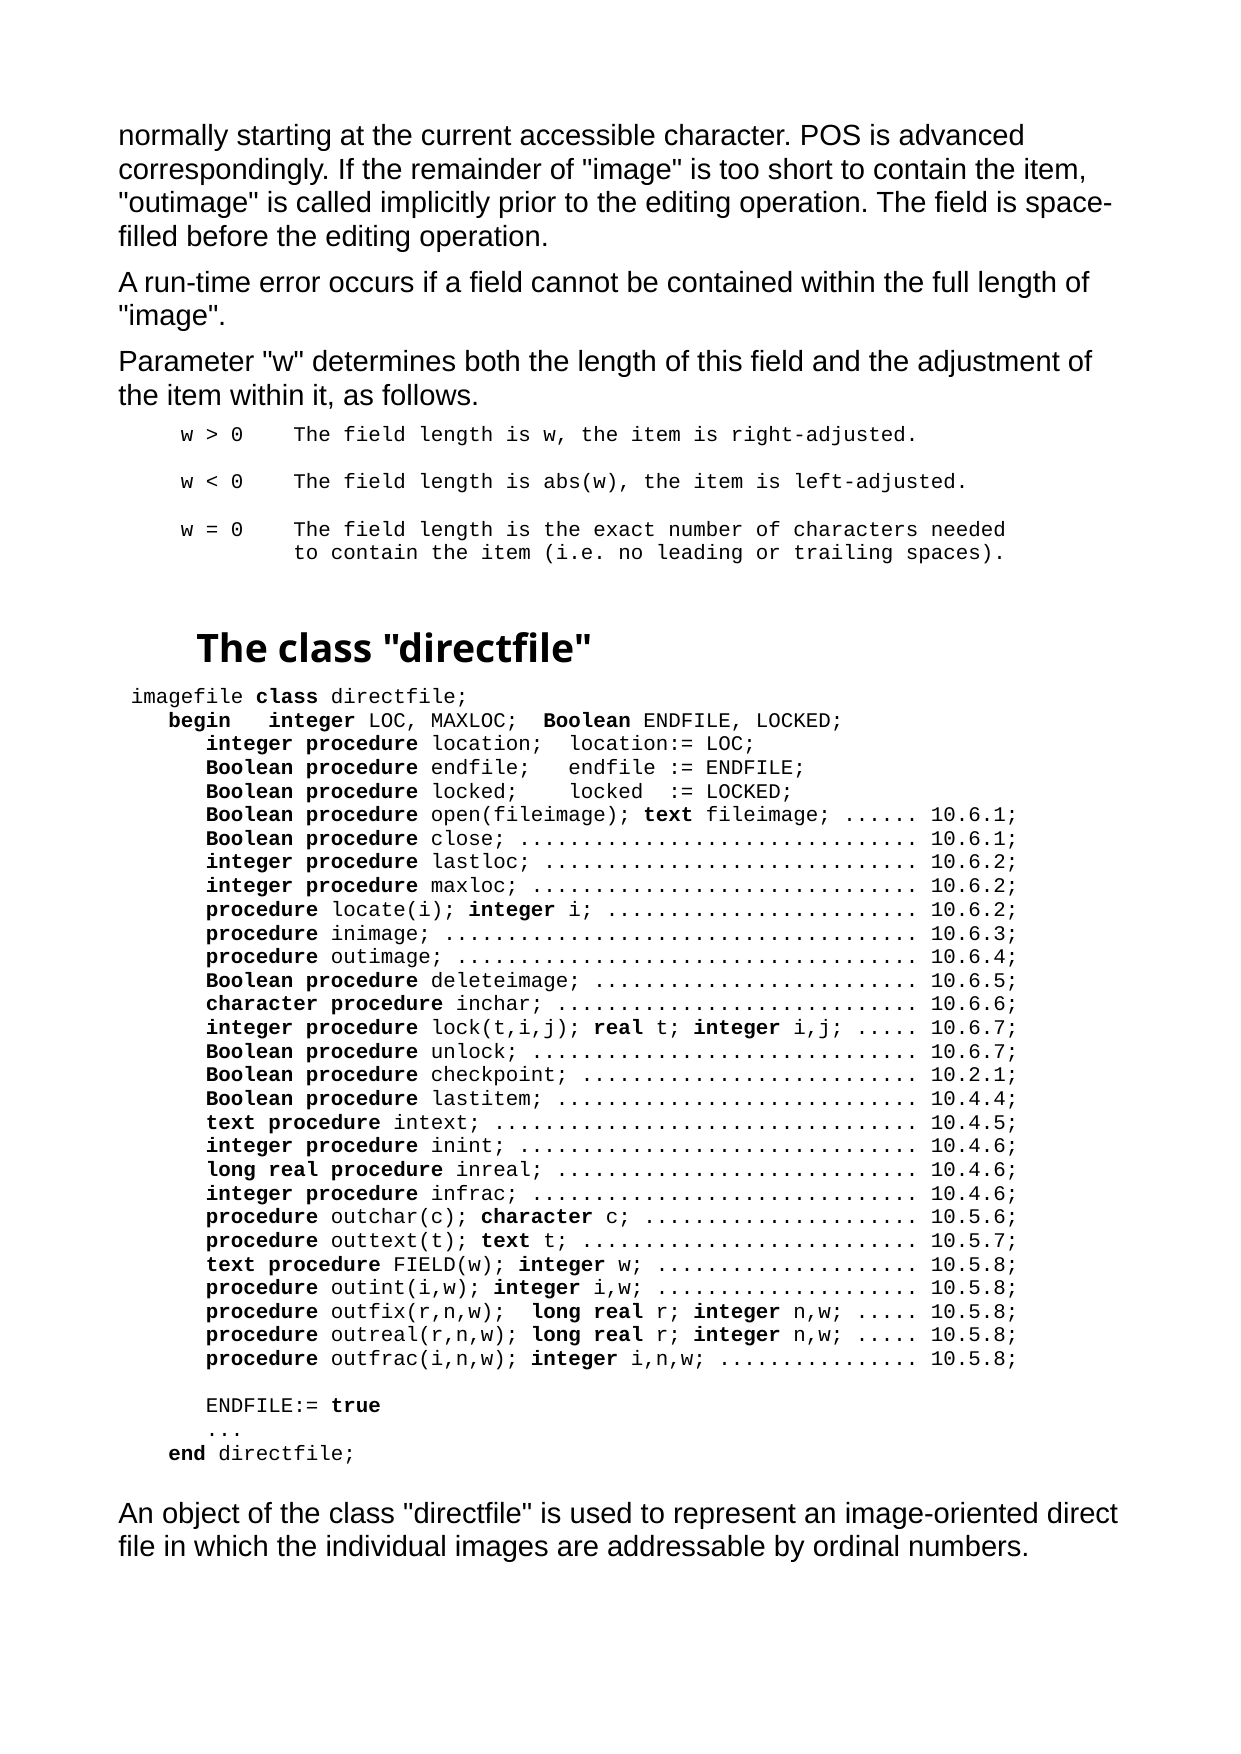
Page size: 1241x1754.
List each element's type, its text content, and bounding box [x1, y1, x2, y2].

subtitle The class "directfile" [196, 620, 1122, 673]
text integer procedure lock(t,i,j); real t; integer i,j; ..... 10.6.7; [118, 1017, 1122, 1041]
text integer procedure maxloc; ............................... 10.6.2; [118, 875, 1122, 899]
text An object of the class "directfile" is used to represent an image-oriented direct file in which the individual images are addressable by ordinal numbers. [118, 1496, 1122, 1563]
text Boolean procedure endfile; endfile := ENDFILE; [118, 757, 1122, 781]
text end directfile; [118, 1443, 1122, 1466]
text to contain the item (i.e. no leading or trailing spaces). [118, 542, 1122, 566]
text integer procedure infrac; ............................... 10.4.6; [118, 1183, 1122, 1206]
text w = 0 The field length is the exact number of characters needed [118, 518, 1122, 542]
text ENDFILE:= true [118, 1395, 1122, 1419]
text procedure outtext(t); text t; ........................... 10.5.7; [118, 1230, 1122, 1253]
text text procedure intext; .................................. 10.4.5; [118, 1112, 1122, 1135]
text normally starting at the current accessible character. POS is advanced correspondingly. If the remainder of "image" is too short to contain the item, "outimage" is called implicitly prior to the editing operation. The field is space-filled before the editing operation. [118, 118, 1122, 252]
text character procedure inchar; ............................. 10.6.6; [118, 993, 1122, 1017]
text procedure locate(i); integer i; ......................... 10.6.2; [118, 899, 1122, 922]
text ... [118, 1419, 1122, 1443]
text begin integer LOC, MAXLOC; Boolean ENDFILE, LOCKED; [118, 710, 1122, 733]
text integer procedure location; location:= LOC; [118, 733, 1122, 757]
text Boolean procedure locked; locked := LOCKED; [118, 781, 1122, 804]
text A run-time error occurs if a field cannot be contained within the full length of "image". [118, 265, 1122, 332]
text Boolean procedure lastitem; ............................. 10.4.4; [118, 1088, 1122, 1112]
text integer procedure lastloc; .............................. 10.6.2; [118, 852, 1122, 875]
text imagefile class directfile; [118, 686, 1122, 710]
text Boolean procedure deleteimage; .......................... 10.6.5; [118, 970, 1122, 993]
text Boolean procedure checkpoint; ........................... 10.2.1; [118, 1064, 1122, 1088]
text procedure outchar(c); character c; ...................... 10.5.6; [118, 1206, 1122, 1230]
text Parameter "w" determines both the length of this field and the adjustment of the item within it, as follows. [118, 344, 1122, 411]
text w < 0 The field length is abs(w), the item is left-adjusted. [118, 471, 1122, 495]
text long real procedure inreal; ............................. 10.4.6; [118, 1159, 1122, 1183]
text Boolean procedure open(fileimage); text fileimage; ...... 10.6.1; [118, 804, 1122, 828]
text Boolean procedure unlock; ............................... 10.6.7; [118, 1041, 1122, 1064]
text procedure outfrac(i,n,w); integer i,n,w; ................ 10.5.8; [118, 1348, 1122, 1372]
text integer procedure inint; ................................ 10.4.6; [118, 1135, 1122, 1159]
text procedure outfix(r,n,w); long real r; integer n,w; ..... 10.5.8; [118, 1301, 1122, 1324]
text procedure inimage; ...................................... 10.6.3; [118, 922, 1122, 946]
text procedure outreal(r,n,w); long real r; integer n,w; ..... 10.5.8; [118, 1324, 1122, 1348]
text w > 0 The field length is w, the item is right-adjusted. [118, 424, 1122, 448]
text procedure outimage; ..................................... 10.6.4; [118, 946, 1122, 970]
text Boolean procedure close; ................................ 10.6.1; [118, 828, 1122, 852]
text text procedure FIELD(w); integer w; ..................... 10.5.8; [118, 1253, 1122, 1277]
text procedure outint(i,w); integer i,w; ..................... 10.5.8; [118, 1277, 1122, 1301]
